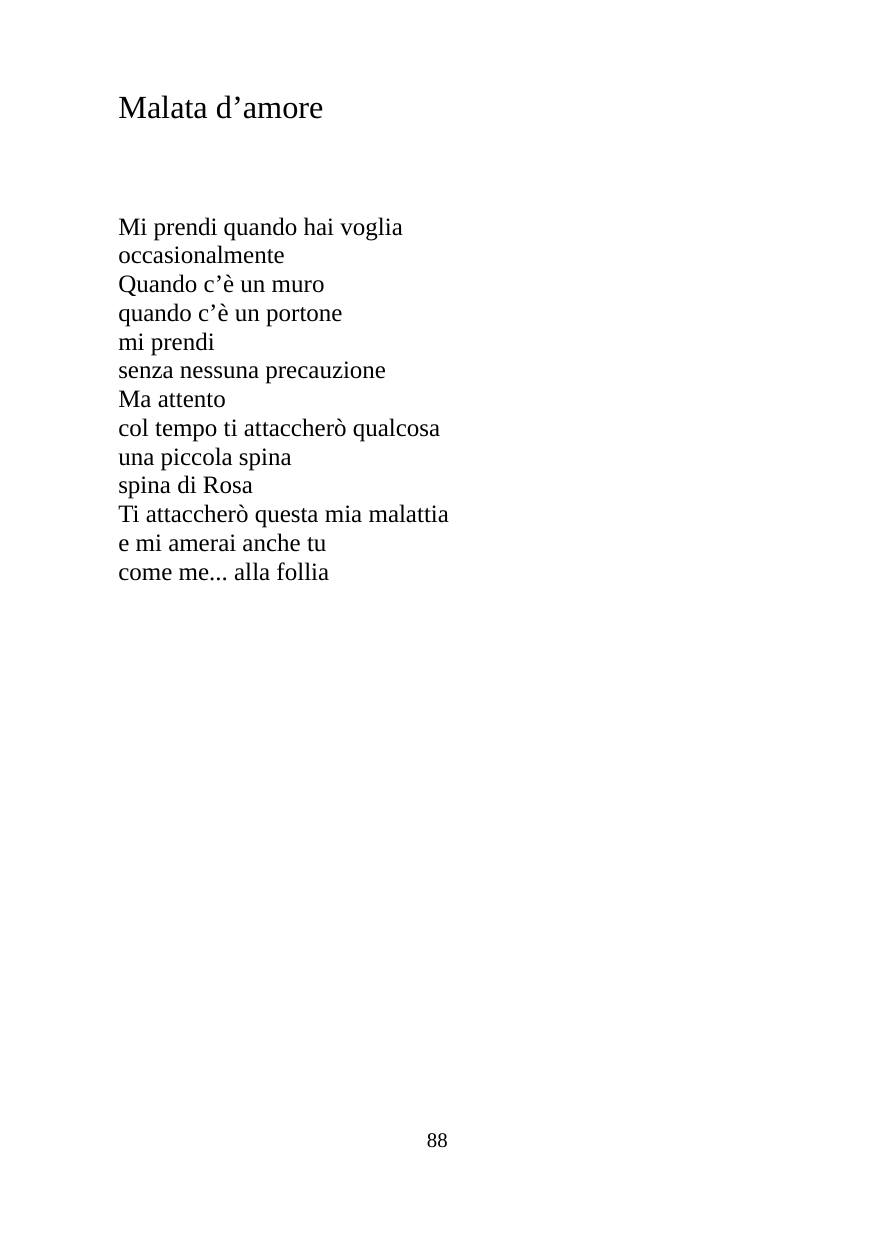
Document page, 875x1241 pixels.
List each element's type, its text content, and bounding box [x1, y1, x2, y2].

text Mi prendi quando hai voglia occasionalmente Quando c’è un muro quando c’è un portone mi prendi senza nessuna precauzione Ma attento col tempo ti attaccherò qualcosa una piccola spina spina di Rosa Ti attaccherò questa mia malattia e mi amerai anche tu come me... alla follia [118, 126, 786, 586]
text Malata d’amore [118, 88, 786, 126]
